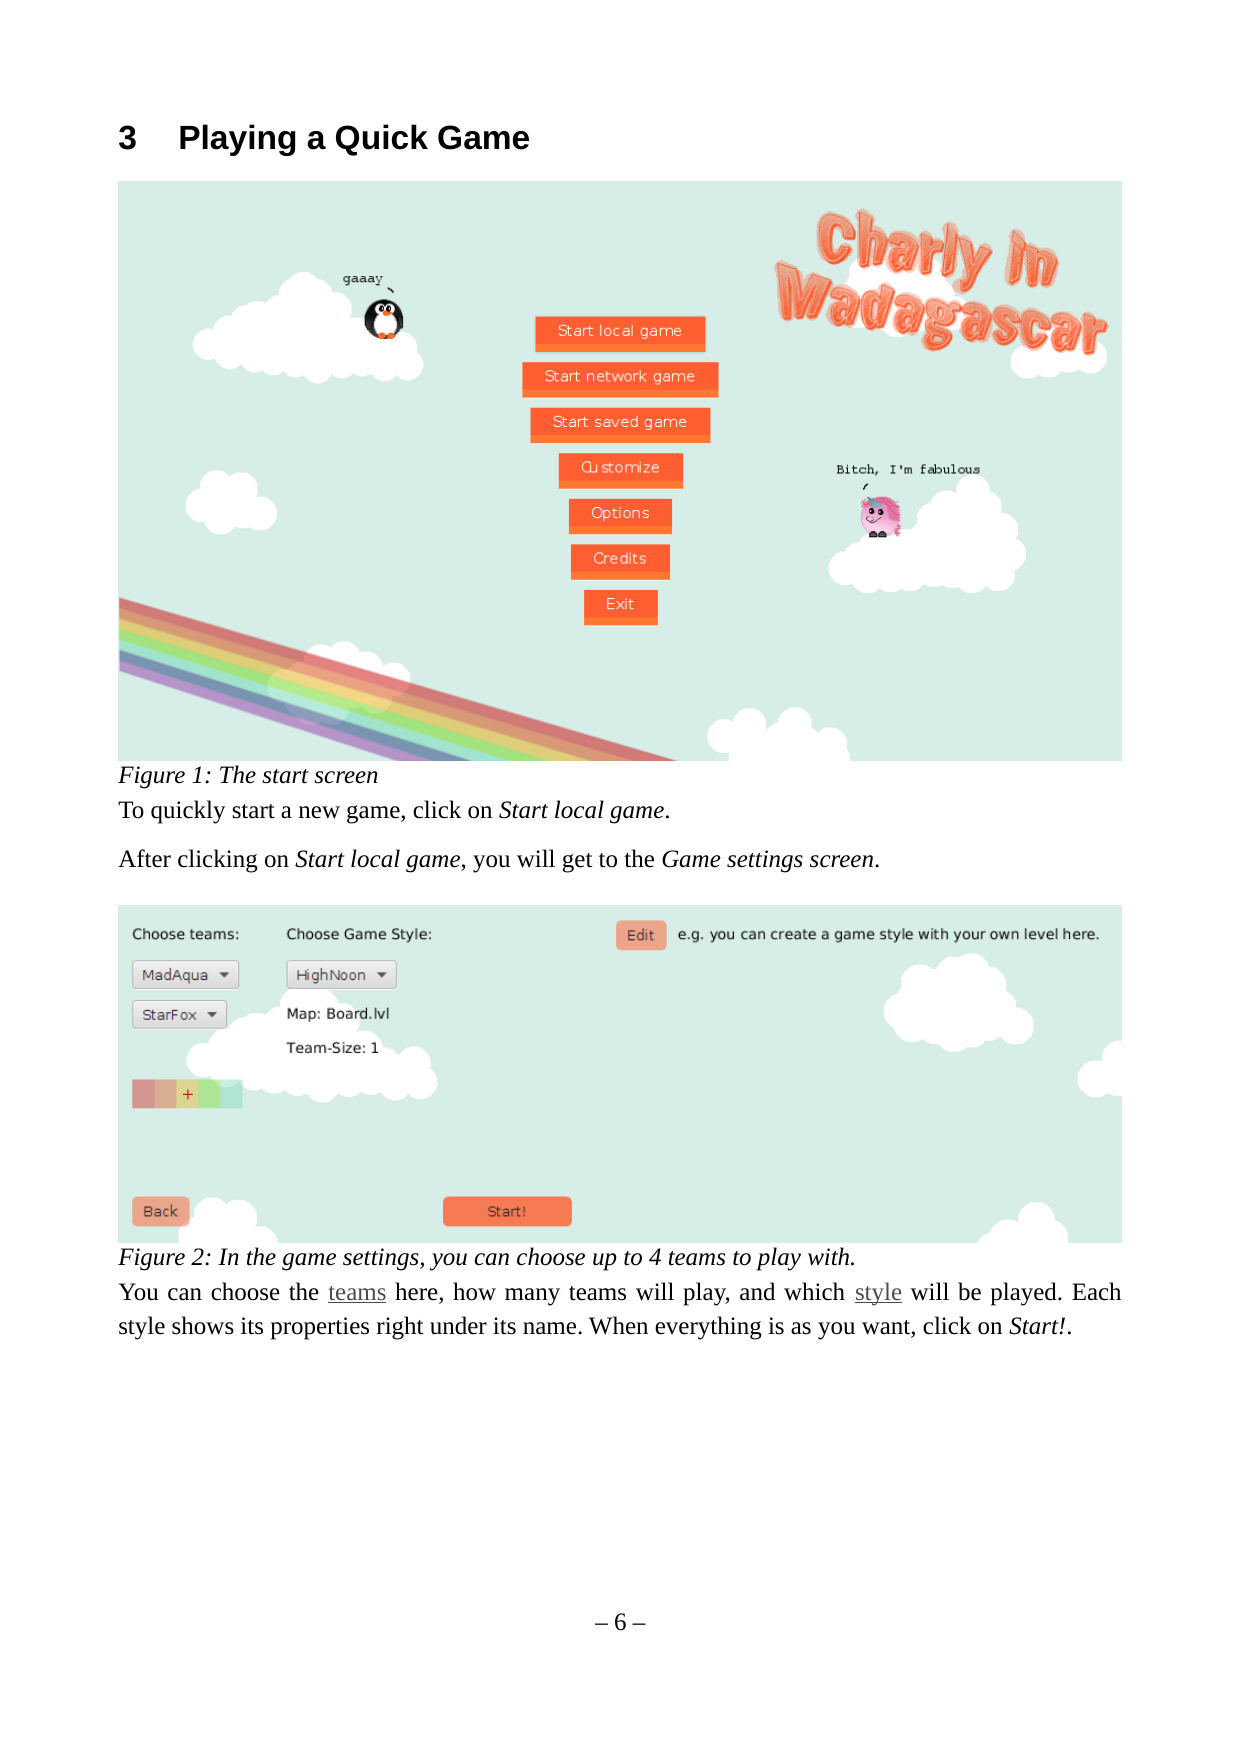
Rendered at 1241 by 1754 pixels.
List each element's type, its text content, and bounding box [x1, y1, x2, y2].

text You can choose the teams here, how many teams will play, and which style will be played. Each style shows its properties right under its name. When everything is as you want, click on Start!. [118, 1271, 1122, 1340]
text [118, 169, 1122, 181]
subtitle Playing a Quick Game [118, 118, 1122, 157]
picture [118, 905, 1123, 1243]
picture [118, 181, 1123, 761]
text [118, 893, 1122, 905]
text Figure 1: The start screen [118, 761, 1122, 789]
text After clicking on Start local game, you will get to the Game settings screen. [118, 844, 1122, 873]
text Figure 2: In the game settings, you can choose up to 4 teams to play with. [118, 1243, 1122, 1271]
text To quickly start a new game, click on Start local game. [118, 789, 1122, 824]
